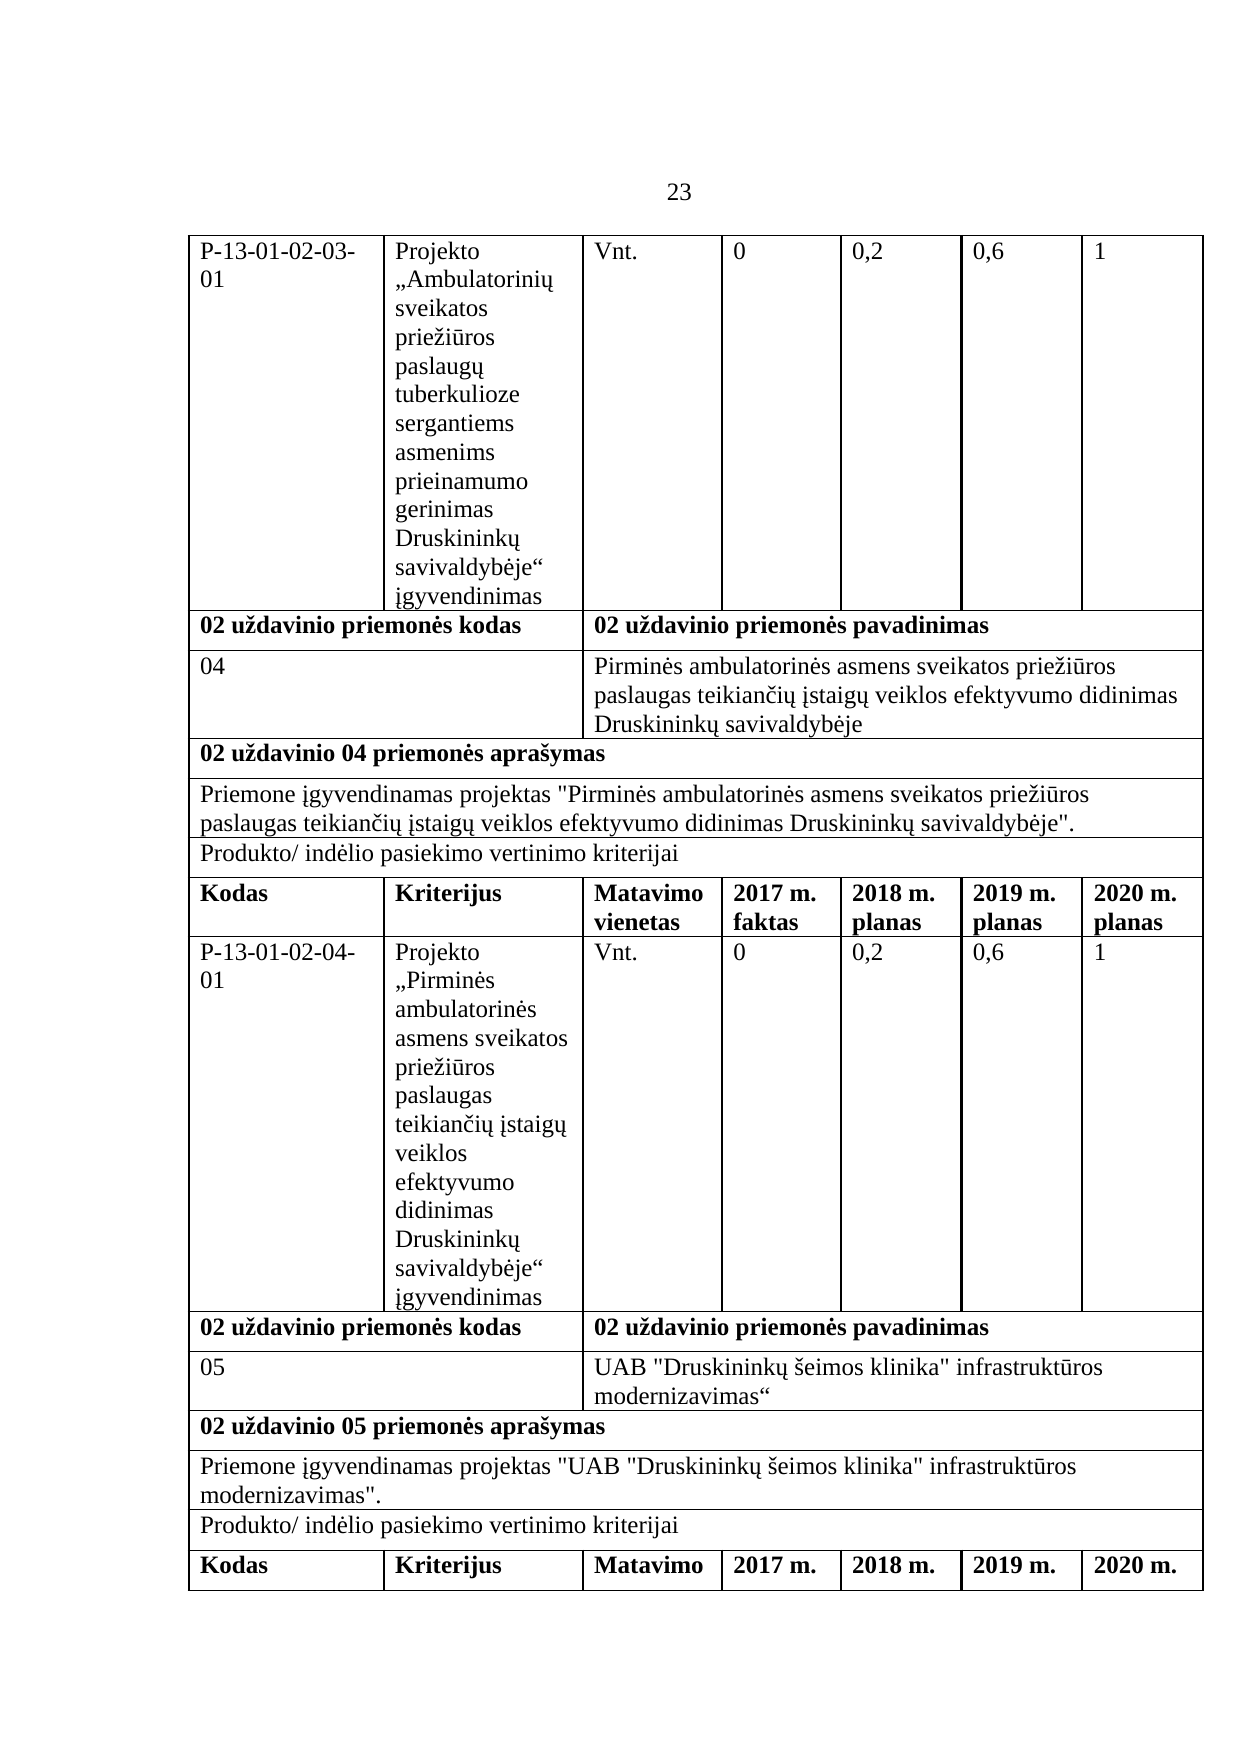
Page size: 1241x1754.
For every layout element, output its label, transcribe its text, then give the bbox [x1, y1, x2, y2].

table_cell 0 [723, 937, 840, 1311]
table_cell 1 [1083, 236, 1202, 609]
table_cell Priemone įgyvendinamas projektas "Pirminės ambulatorinės asmens sveikatos priežiūros paslaugas teikiančių įstaigų veiklos efektyvumo didinimas Druskininkų savivaldybėje". [190, 779, 1202, 837]
table_cell P-13-01-02-04-01 [190, 937, 383, 1311]
table_cell Projekto „Pirminės ambulatorinės asmens sveikatos priežiūros paslaugas teikiančių įstaigų veiklos efektyvumo didinimas Druskininkų savivaldybėje“ įgyvendinimas [385, 937, 582, 1311]
table_cell Kriterijus [385, 1551, 582, 1590]
table_cell 02 uždavinio priemonės kodas [190, 611, 582, 650]
table_cell Vnt. [584, 236, 721, 609]
table_cell UAB "Druskininkų šeimos klinika" infrastruktūros modernizavimas“ [584, 1352, 1202, 1410]
table_cell 02 uždavinio priemonės pavadinimas [584, 1312, 1202, 1351]
table_cell 2019 m. planas [963, 878, 1081, 936]
table_cell 2017 m. [723, 1551, 840, 1590]
table_cell Projekto „Ambulatorinių sveikatos priežiūros paslaugų tuberkulioze sergantiems asmenims prieinamumo gerinimas Druskininkų savivaldybėje“ įgyvendinimas [385, 236, 582, 609]
table_cell Vnt. [584, 937, 721, 1311]
table_cell 02 uždavinio priemonės pavadinimas [584, 611, 1202, 650]
table_cell 02 uždavinio priemonės kodas [190, 1312, 582, 1351]
table_cell Produkto/ indėlio pasiekimo vertinimo kriterijai [190, 1510, 1202, 1549]
table_cell 0,2 [842, 236, 960, 609]
table_cell 05 [190, 1352, 582, 1410]
table_cell Matavimo [584, 1551, 721, 1590]
table_cell Kriterijus [385, 878, 582, 936]
table_cell 0,6 [963, 937, 1081, 1311]
table_cell Kodas [190, 1551, 383, 1590]
table_cell Matavimo vienetas [584, 878, 721, 936]
table_cell 04 [190, 651, 582, 737]
table_cell 2018 m. planas [842, 878, 960, 936]
table_cell 0 [723, 236, 840, 609]
table_cell Produkto/ indėlio pasiekimo vertinimo kriterijai [190, 838, 1202, 877]
table_cell 02 uždavinio 04 priemonės aprašymas [190, 739, 1202, 778]
table_cell 0,6 [963, 236, 1081, 609]
table_cell 2020 m. planas [1083, 878, 1202, 936]
table_cell Kodas [190, 878, 383, 936]
table_cell P-13-01-02-03-01 [190, 236, 383, 609]
table_cell 2020 m. [1083, 1551, 1202, 1590]
table_cell 1 [1083, 937, 1202, 1311]
table_cell 2019 m. [963, 1551, 1081, 1590]
table_cell 2018 m. [842, 1551, 960, 1590]
table_cell Priemone įgyvendinamas projektas "UAB "Druskininkų šeimos klinika" infrastruktūros modernizavimas". [190, 1451, 1202, 1509]
table_cell 02 uždavinio 05 priemonės aprašymas [190, 1411, 1202, 1450]
table_cell Pirminės ambulatorinės asmens sveikatos priežiūros paslaugas teikiančių įstaigų veiklos efektyvumo didinimas Druskininkų savivaldybėje [584, 651, 1202, 737]
table_cell 2017 m. faktas [723, 878, 840, 936]
table_cell 0,2 [842, 937, 960, 1311]
